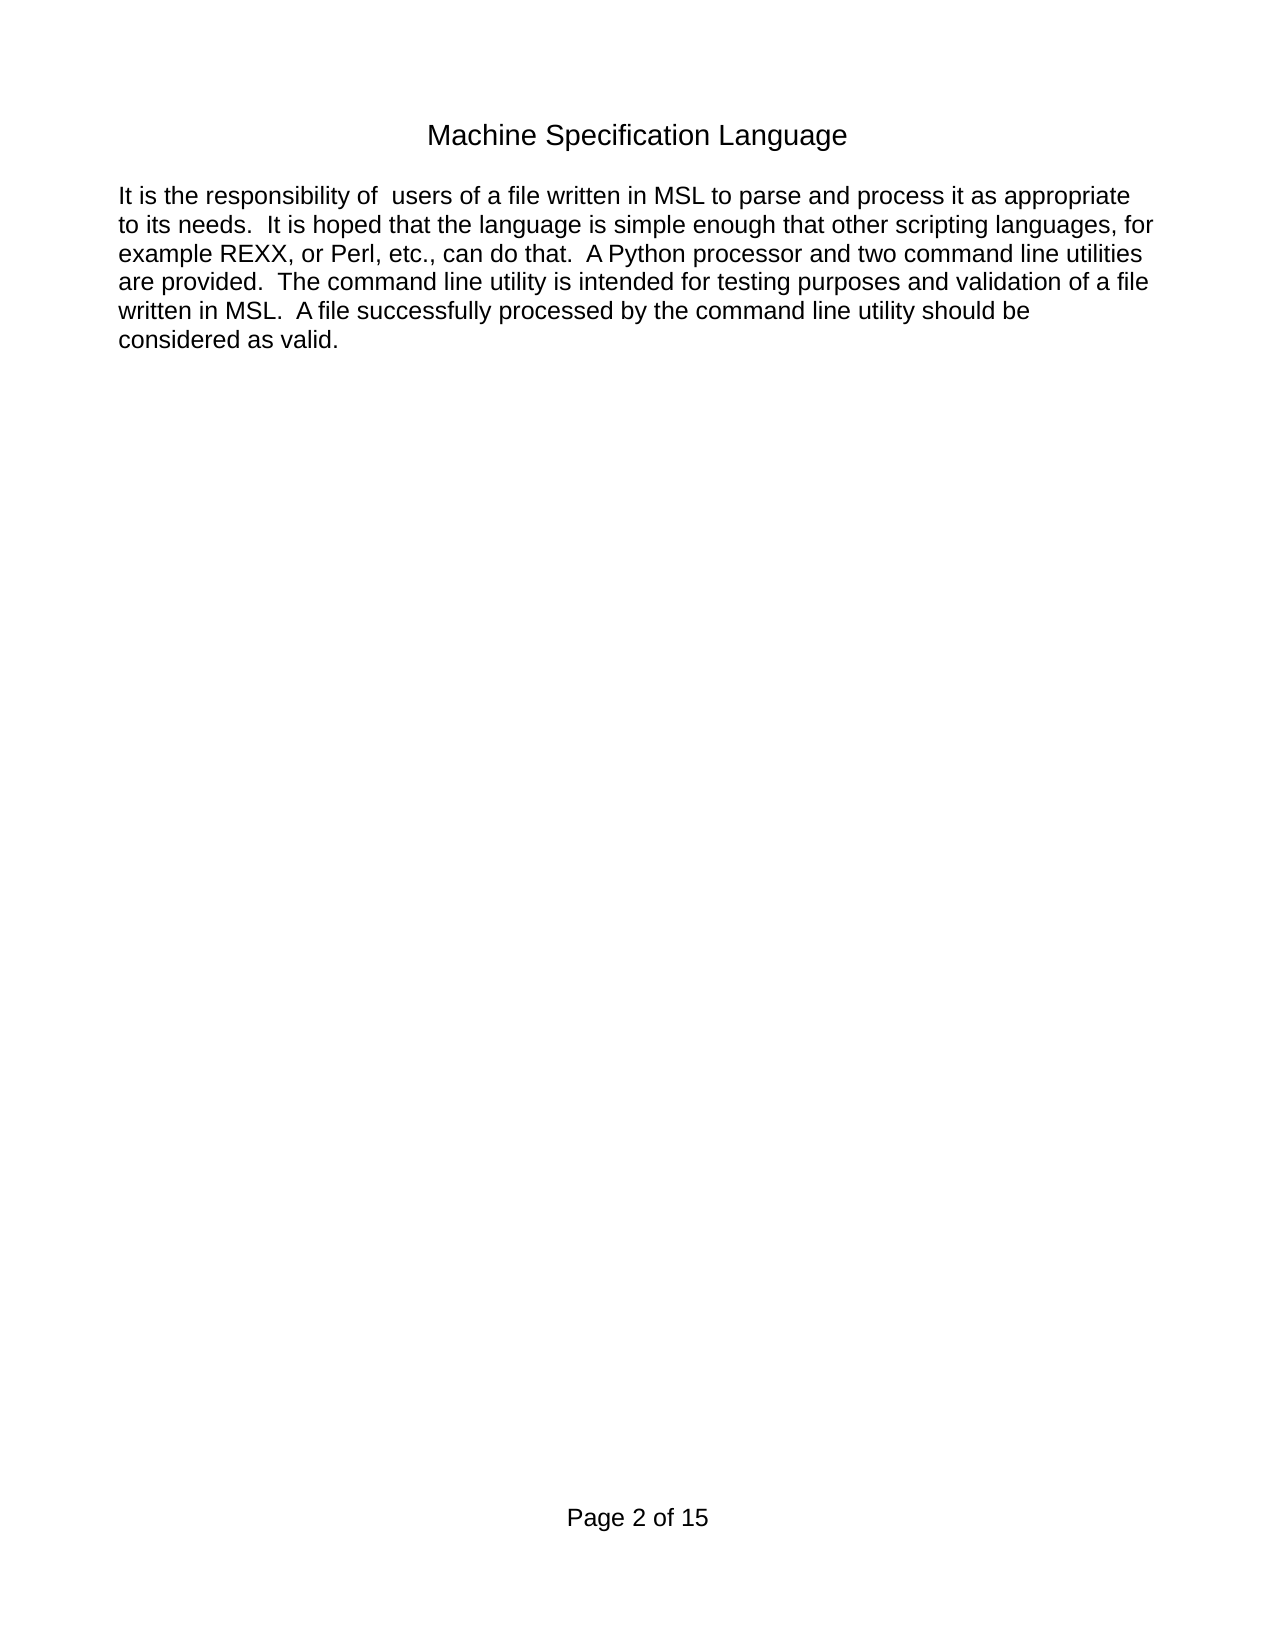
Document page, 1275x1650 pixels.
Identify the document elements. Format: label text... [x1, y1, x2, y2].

text It is the responsibility of users of a file written in MSL to parse and process it as appropriate to its needs. It is hoped that the language is simple enough that other scripting languages, for example REXX, or Perl, etc., can do that. A Python processor and two command line utilities are provided. The command line utility is intended for testing purposes and validation of a file written in MSL. A file successfully processed by the command line utility should be considered as valid. [118, 181, 1157, 354]
